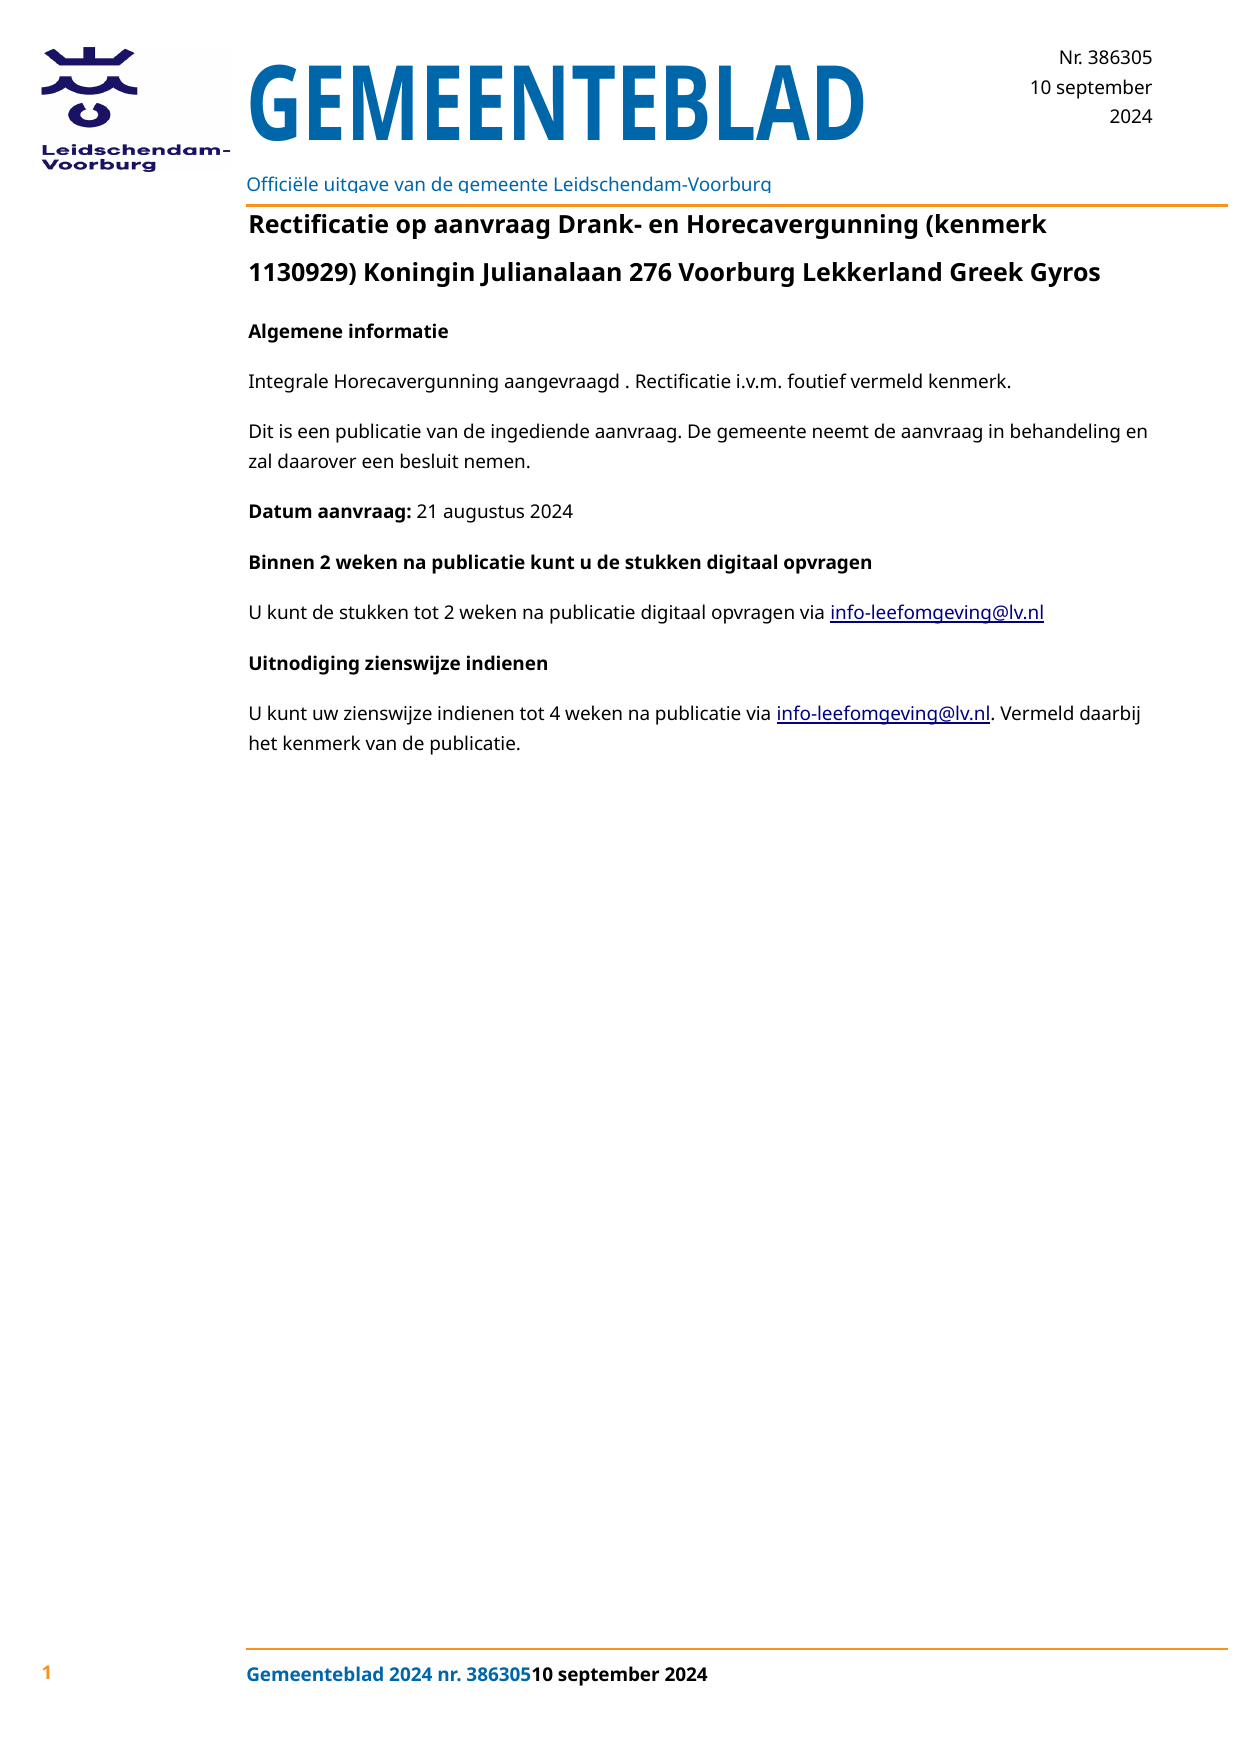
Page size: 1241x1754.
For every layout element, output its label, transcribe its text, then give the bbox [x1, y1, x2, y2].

text Integrale Horecavergunning aangevraagd . Rectificatie i.v.m. foutief vermeld kenmerk. [248, 368, 1152, 394]
text Dit is een publicatie van de ingediende aanvraag. De gemeente neemt de aanvraag in behandeling en zal daarover een besluit nemen. [248, 419, 1152, 474]
text U kunt uw zienswijze indienen tot 4 weken na publicatie via info-leefomgeving@lv.nl. Vermeld daarbij het kenmerk van de publicatie. [248, 700, 1152, 756]
picture [41, 47, 231, 172]
text Rectificatie op aanvraag Drank- en Horecavergunning (kenmerk 1130929) Koningin Julianalaan 276 Voorburg Lekkerland Greek Gyros [248, 207, 1152, 288]
text Datum aanvraag: 21 augustus 2024 [248, 499, 1152, 524]
text U kunt de stukken tot 2 weken na publicatie digitaal opvragen via info-leefomgeving@lv.nl [248, 599, 1152, 625]
text Uitnodiging zienswijze indienen [248, 650, 1152, 676]
text Binnen 2 weken na publicatie kunt u de stukken digitaal opvragen [248, 549, 1152, 575]
text Algemene informatie [248, 318, 1152, 344]
